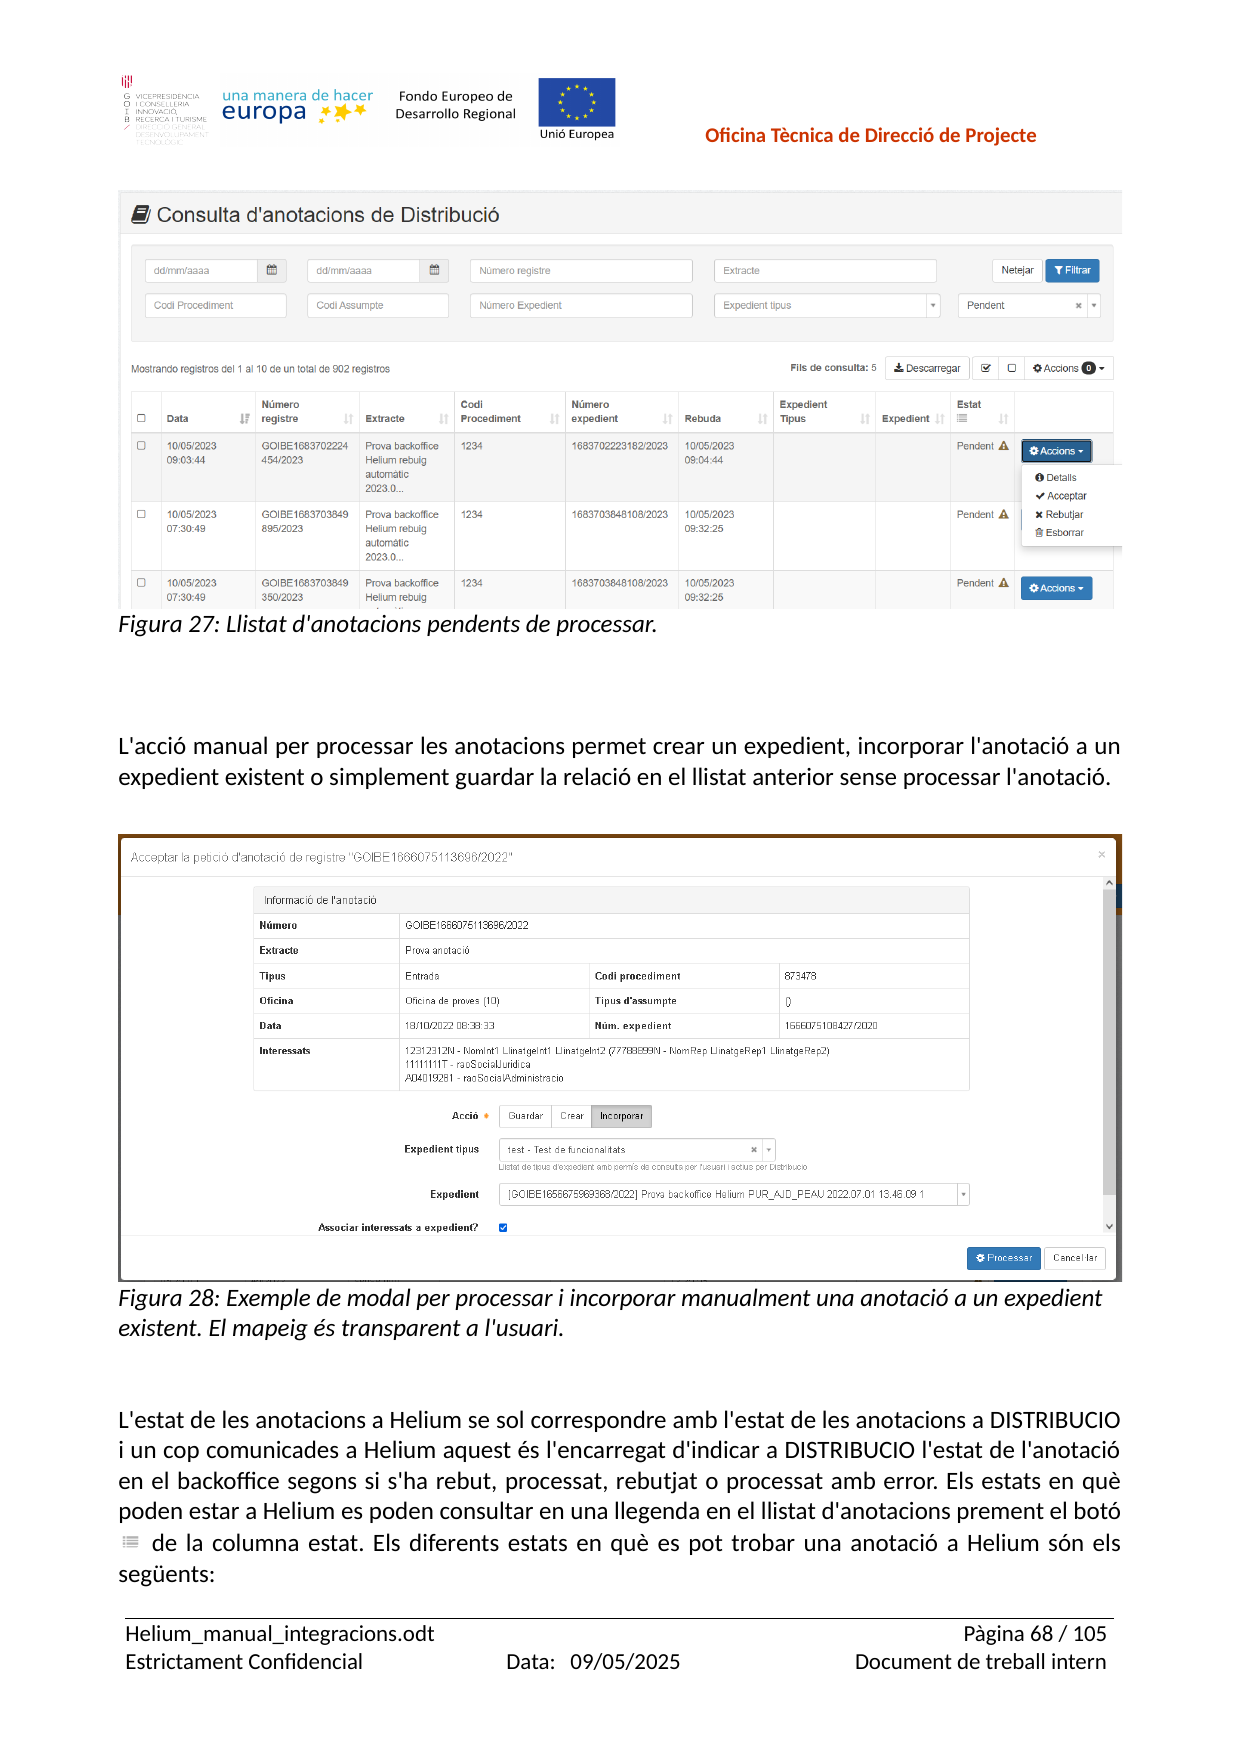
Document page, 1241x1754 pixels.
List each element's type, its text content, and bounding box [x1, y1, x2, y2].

picture [219, 73, 621, 147]
text L'estat de les anotacions a Helium se sol correspondre amb l'estat de les anotacions a DISTRIBUCIO i un cop comunicades a Helium aquest és l'encarregat d'indicar a DISTRIBUCIO l'estat de l'anotació en el backoffice segons si s'ha rebut, processat, rebutjat o processat amb error. Els estats en què poden estar a Helium es poden consultar en una llegenda en el llistat d'anotacions prement el botó de la columna estat. Els diferents estats en què es pot trobar una anotació a Helium són els següents: [118, 1404, 1122, 1588]
text L'acció manual per processar les anotacions permet crear un expedient, incorporar l'anotació a un expedient existent o simplement guardar la relació en el llistat anterior sense processar l'anotació. [118, 730, 1122, 791]
text Figura 28: Exemple de modal per processar i incorporar manualment una anotació a un expedient existent. El mapeig és transparent a l'usuari. [118, 1282, 1122, 1343]
picture [118, 834, 1123, 1282]
picture [118, 190, 1123, 609]
text Figura 27: Llistat d'anotacions pendents de processar. [118, 609, 1122, 639]
picture [118, 73, 213, 147]
picture [121, 1534, 139, 1548]
